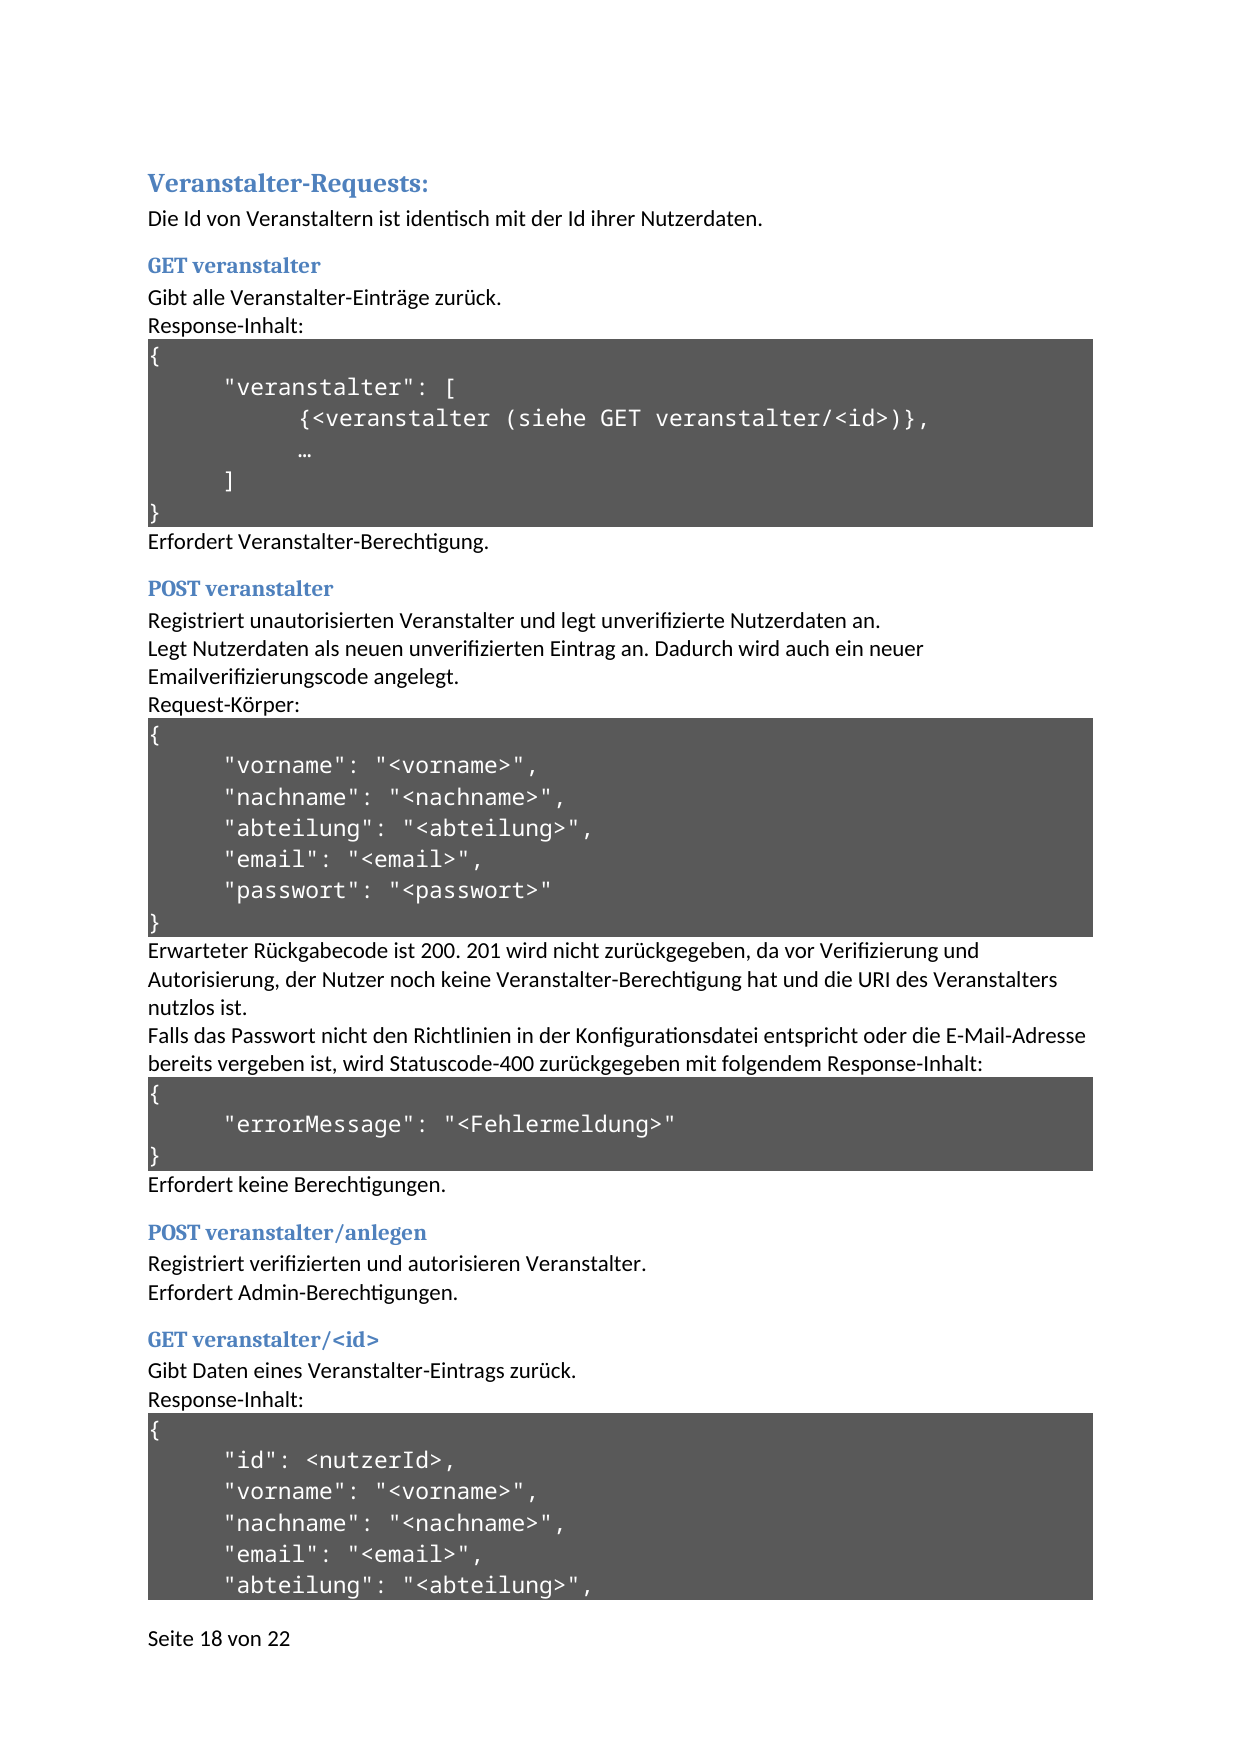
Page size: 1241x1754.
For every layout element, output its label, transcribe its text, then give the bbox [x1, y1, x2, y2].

text "abteilung": "<abteilung>", [148, 1569, 1093, 1600]
text "vorname": "<vorname>", [148, 749, 1093, 780]
text ] [148, 464, 1093, 496]
text "errorMessage": "<Fehlermeldung>" [148, 1108, 1093, 1139]
text "nachname": "<nachname>", [148, 1506, 1093, 1538]
text Falls das Passwort nicht den Richtlinien in der Konfigurationsdatei entspricht oder die E-Mail-Adresse bereits vergeben ist, wird Statuscode-400 zurückgegeben mit folgendem Response-Inhalt: [148, 1021, 1093, 1077]
text { [148, 339, 1093, 371]
text { [148, 718, 1093, 749]
text Gibt alle Veranstalter-Einträge zurück. [148, 283, 1093, 311]
text { [148, 1077, 1093, 1108]
text Response-Inhalt: [148, 311, 1093, 339]
text {<veranstalter (siehe GET veranstalter/<id>)}, [148, 402, 1093, 433]
text Gibt Daten eines Veranstalter-Eintrags zurück. [148, 1357, 1093, 1385]
text Erfordert Admin-Berechtigungen. [148, 1278, 1093, 1306]
text "email": "<email>", [148, 1538, 1093, 1569]
text Erfordert Veranstalter-Berechtigung. [148, 527, 1093, 555]
text Erfordert keine Berechtigungen. [148, 1171, 1093, 1198]
subtitle POST veranstalter [148, 576, 1093, 602]
text Legt Nutzerdaten als neuen unverifizierten Eintrag an. Dadurch wird auch ein neuer Emailverifizierungscode angelegt. [148, 634, 1093, 690]
text "nachname": "<nachname>", [148, 780, 1093, 812]
text Die Id von Veranstaltern ist identisch mit der Id ihrer Nutzerdaten. [148, 204, 1093, 232]
subtitle POST veranstalter/anlegen [148, 1219, 1093, 1246]
text { [148, 1413, 1093, 1444]
text "email": "<email>", [148, 843, 1093, 874]
text … [148, 433, 1093, 464]
text "veranstalter": [ [148, 371, 1093, 402]
text } [148, 496, 1093, 527]
text Erwarteter Rückgabecode ist 200. 201 wird nicht zurückgegeben, da vor Verifizierung und Autorisierung, der Nutzer noch keine Veranstalter-Berechtigung hat und die URI des Veranstalters nutzlos ist. [148, 937, 1093, 1021]
text Request-Körper: [148, 690, 1093, 718]
text "passwort": "<passwort>" [148, 874, 1093, 905]
text "vorname": "<vorname>", [148, 1475, 1093, 1506]
text Registriert unautorisierten Veranstalter und legt unverifizierte Nutzerdaten an. [148, 606, 1093, 634]
subtitle GET veranstalter [148, 253, 1093, 279]
subtitle GET veranstalter/<id> [148, 1326, 1093, 1353]
text "abteilung": "<abteilung>", [148, 812, 1093, 843]
subtitle Veranstalter-Requests: [148, 168, 1093, 199]
text } [148, 1139, 1093, 1171]
text "id": <nutzerId>, [148, 1444, 1093, 1475]
text Response-Inhalt: [148, 1385, 1093, 1413]
text } [148, 905, 1093, 937]
text Registriert verifizierten und autorisieren Veranstalter. [148, 1249, 1093, 1278]
